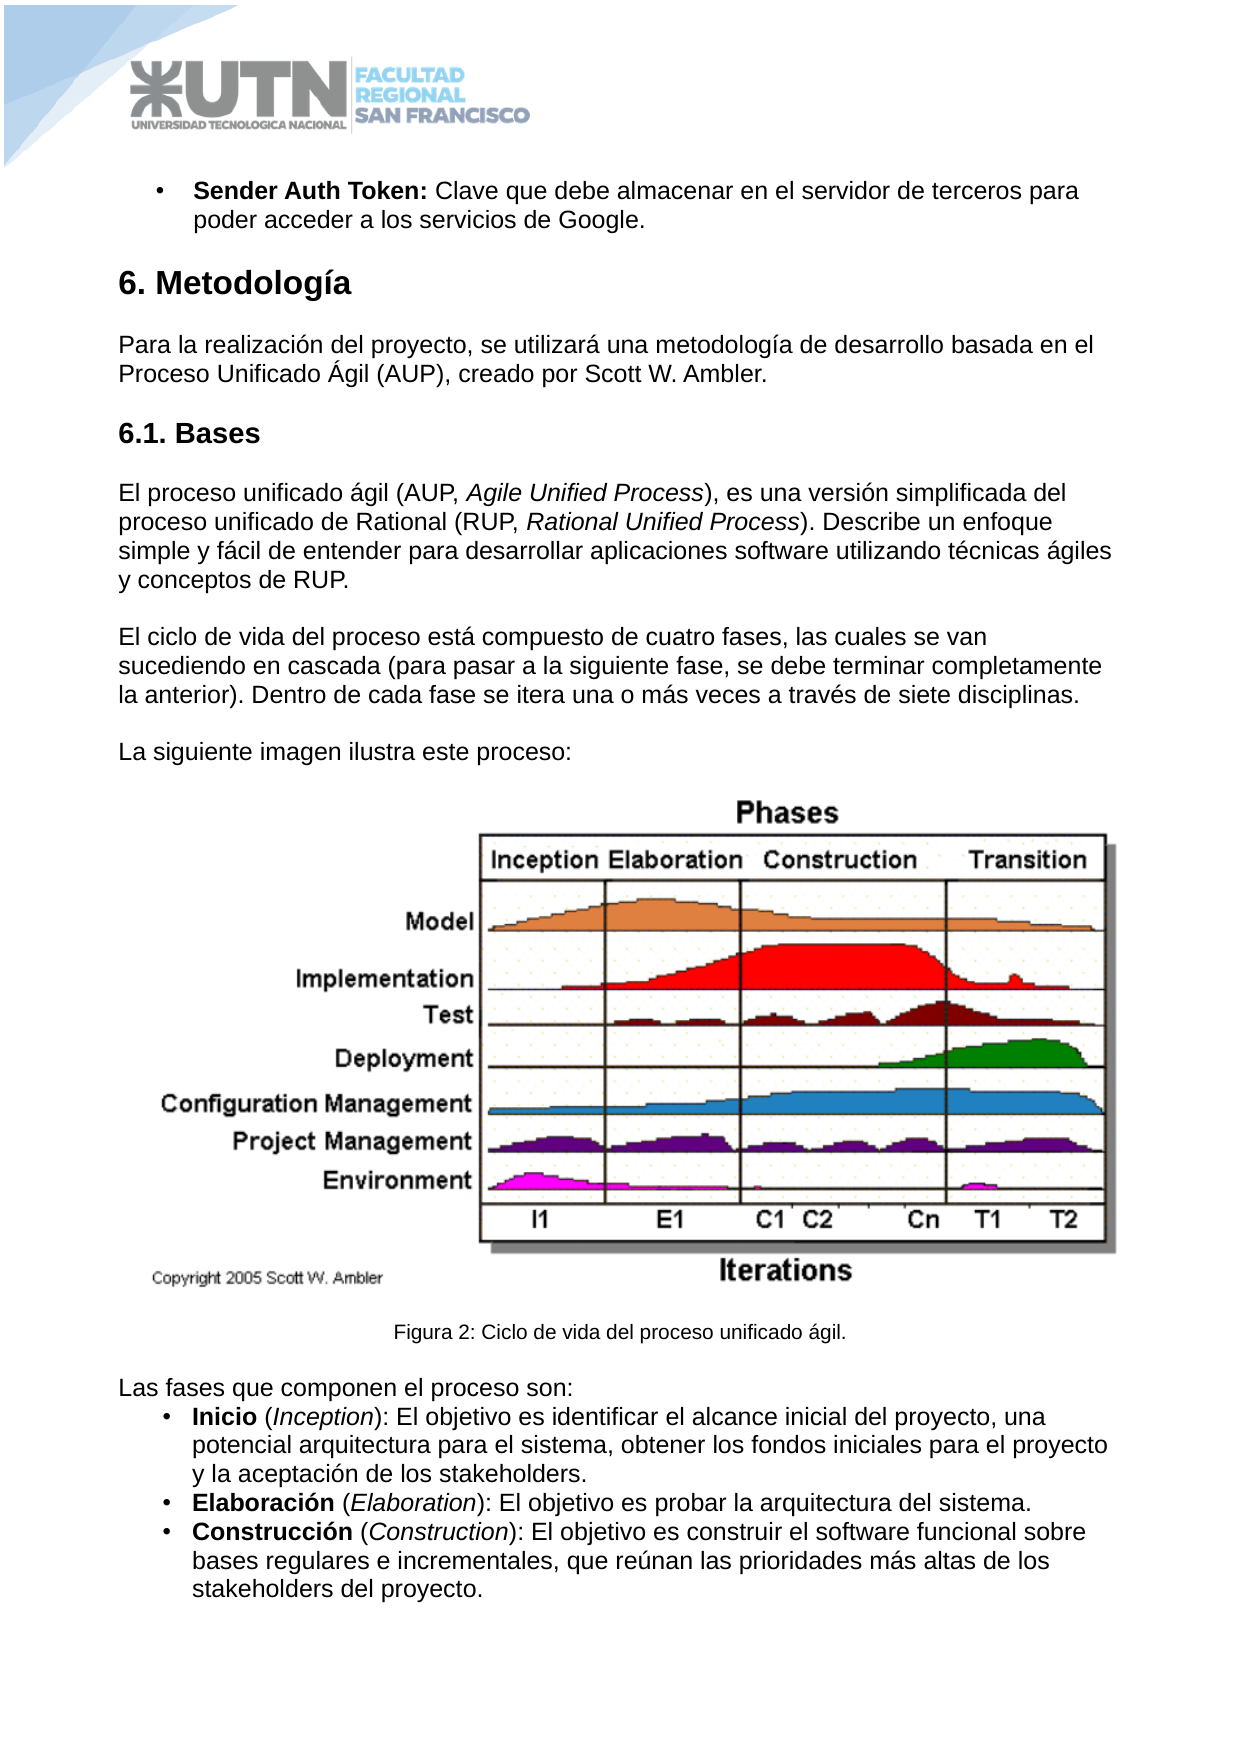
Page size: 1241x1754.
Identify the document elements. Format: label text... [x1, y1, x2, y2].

list Elaboración (Elaboration): El objetivo es probar la arquitectura del sistema. [162, 1488, 1122, 1517]
text La siguiente imagen ilustra este proceso: [118, 737, 1122, 766]
text El proceso unificado ágil (AUP, Agile Unified Process), es una versión simplificada del proceso unificado de Rational (RUP, Rational Unified Process). Describe un enfoque simple y fácil de entender para desarrollar aplicaciones software utilizando técnicas ágiles y conceptos de RUP. [118, 478, 1122, 593]
text Las fases que componen el proceso son: [118, 1373, 1122, 1402]
text Figura 2: Ciclo de vida del proceso unificado ágil. [118, 1320, 1122, 1344]
list Inicio (Inception): El objetivo es identificar el alcance inicial del proyecto, una potencial arquitectura para el sistema, obtener los fondos iniciales para el proyecto y la aceptación de los stakeholders. [162, 1402, 1122, 1488]
text Para la realización del proyecto, se utilizará una metodología de desarrollo basada en el Proceso Unificado Ágil (AUP), creado por Scott W. Ambler. [118, 330, 1122, 387]
list Construcción (Construction): El objetivo es construir el software funcional sobre bases regulares e incrementales, que reúnan las prioridades más altas de los stakeholders del proyecto. [162, 1517, 1122, 1603]
text 6. Metodología [118, 263, 1122, 301]
list Sender Auth Token: Clave que debe almacenar en el servidor de terceros para poder acceder a los servicios de Google. [156, 176, 1122, 234]
picture [118, 794, 1123, 1292]
text 6.1. Bases [118, 416, 1122, 450]
picture [3, 5, 532, 169]
text El ciclo de vida del proceso está compuesto de cuatro fases, las cuales se van sucediendo en cascada (para pasar a la siguiente fase, se debe terminar completamente la anterior). Dentro de cada fase se itera una o más veces a través de siete disciplinas. [118, 593, 1122, 708]
